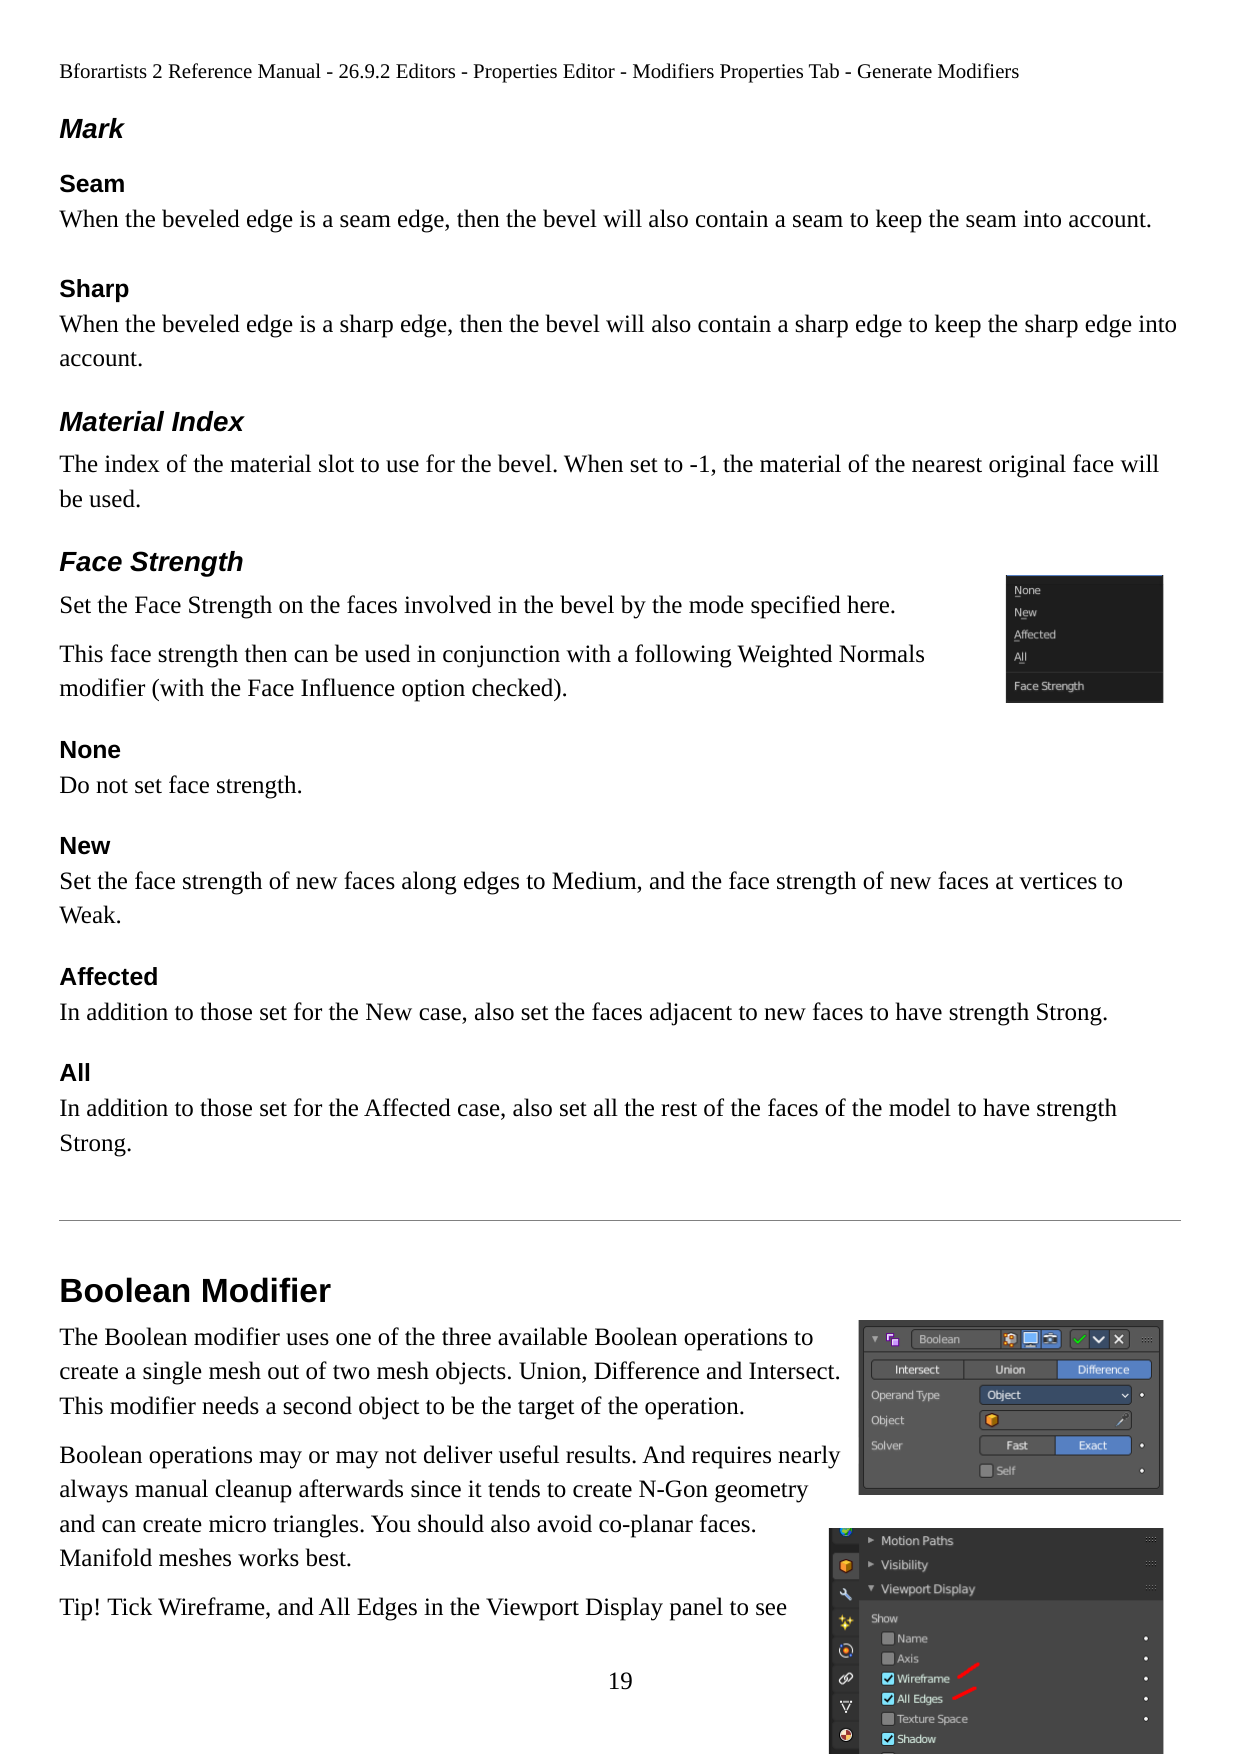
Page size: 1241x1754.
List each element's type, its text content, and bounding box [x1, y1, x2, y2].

subtitle Affected [59, 962, 1181, 991]
text Boolean operations may or may not deliver useful results. And requires nearly always manual cleanup afterwards since it tends to create N-Gon geometry and can create micro triangles. You should also avoid co-planar faces. Manifold meshes works best. [59, 1440, 1181, 1572]
text This face strength then can be used in conjunction with a following Weighted Normals modifier (with the Face Influence option checked). [59, 639, 1005, 702]
text Tip! Tick Wireframe, and All Edges in the Viewport Display panel to see [59, 1592, 828, 1621]
subtitle Material Index [59, 405, 1181, 437]
subtitle All [59, 1058, 1181, 1087]
picture [1005, 575, 1164, 703]
text In addition to those set for the New case, also set the faces adjacent to new faces to have strength Strong. [59, 997, 1181, 1026]
text When the beveled edge is a sharp edge, then the bevel will also contain a sharp edge to keep the sharp edge into account. [59, 309, 1181, 372]
picture [858, 1320, 1164, 1495]
subtitle Boolean Modifier [59, 1271, 1181, 1309]
subtitle Seam [59, 169, 1181, 198]
text Set the Face Strength on the faces involved in the bevel by the mode specified here. [59, 590, 1005, 619]
subtitle None [59, 735, 1181, 763]
text When the beveled edge is a seam edge, then the bevel will also contain a seam to keep the seam into account. [59, 204, 1181, 233]
subtitle Mark [59, 113, 1181, 144]
text In addition to those set for the Affected case, also set all the rest of the faces of the model to have strength Strong. [59, 1093, 1181, 1157]
text The index of the material slot to use for the bevel. When set to -1, the material of the nearest original face will be used. [59, 449, 1181, 513]
picture [828, 1528, 1164, 1754]
text The Boolean modifier uses one of the three available Boolean operations to create a single mesh out of two mesh objects. Union, Difference and Intersect. This modifier needs a second object to be the target of the operation. [59, 1322, 858, 1419]
subtitle Sharp [59, 274, 1181, 303]
text Set the face strength of new faces along edges to Medium, and the face strength of new faces at vertices to Weak. [59, 866, 1181, 929]
subtitle New [59, 831, 1181, 860]
subtitle Face Strength [59, 546, 1181, 577]
text Do not set face strength. [59, 770, 1181, 798]
